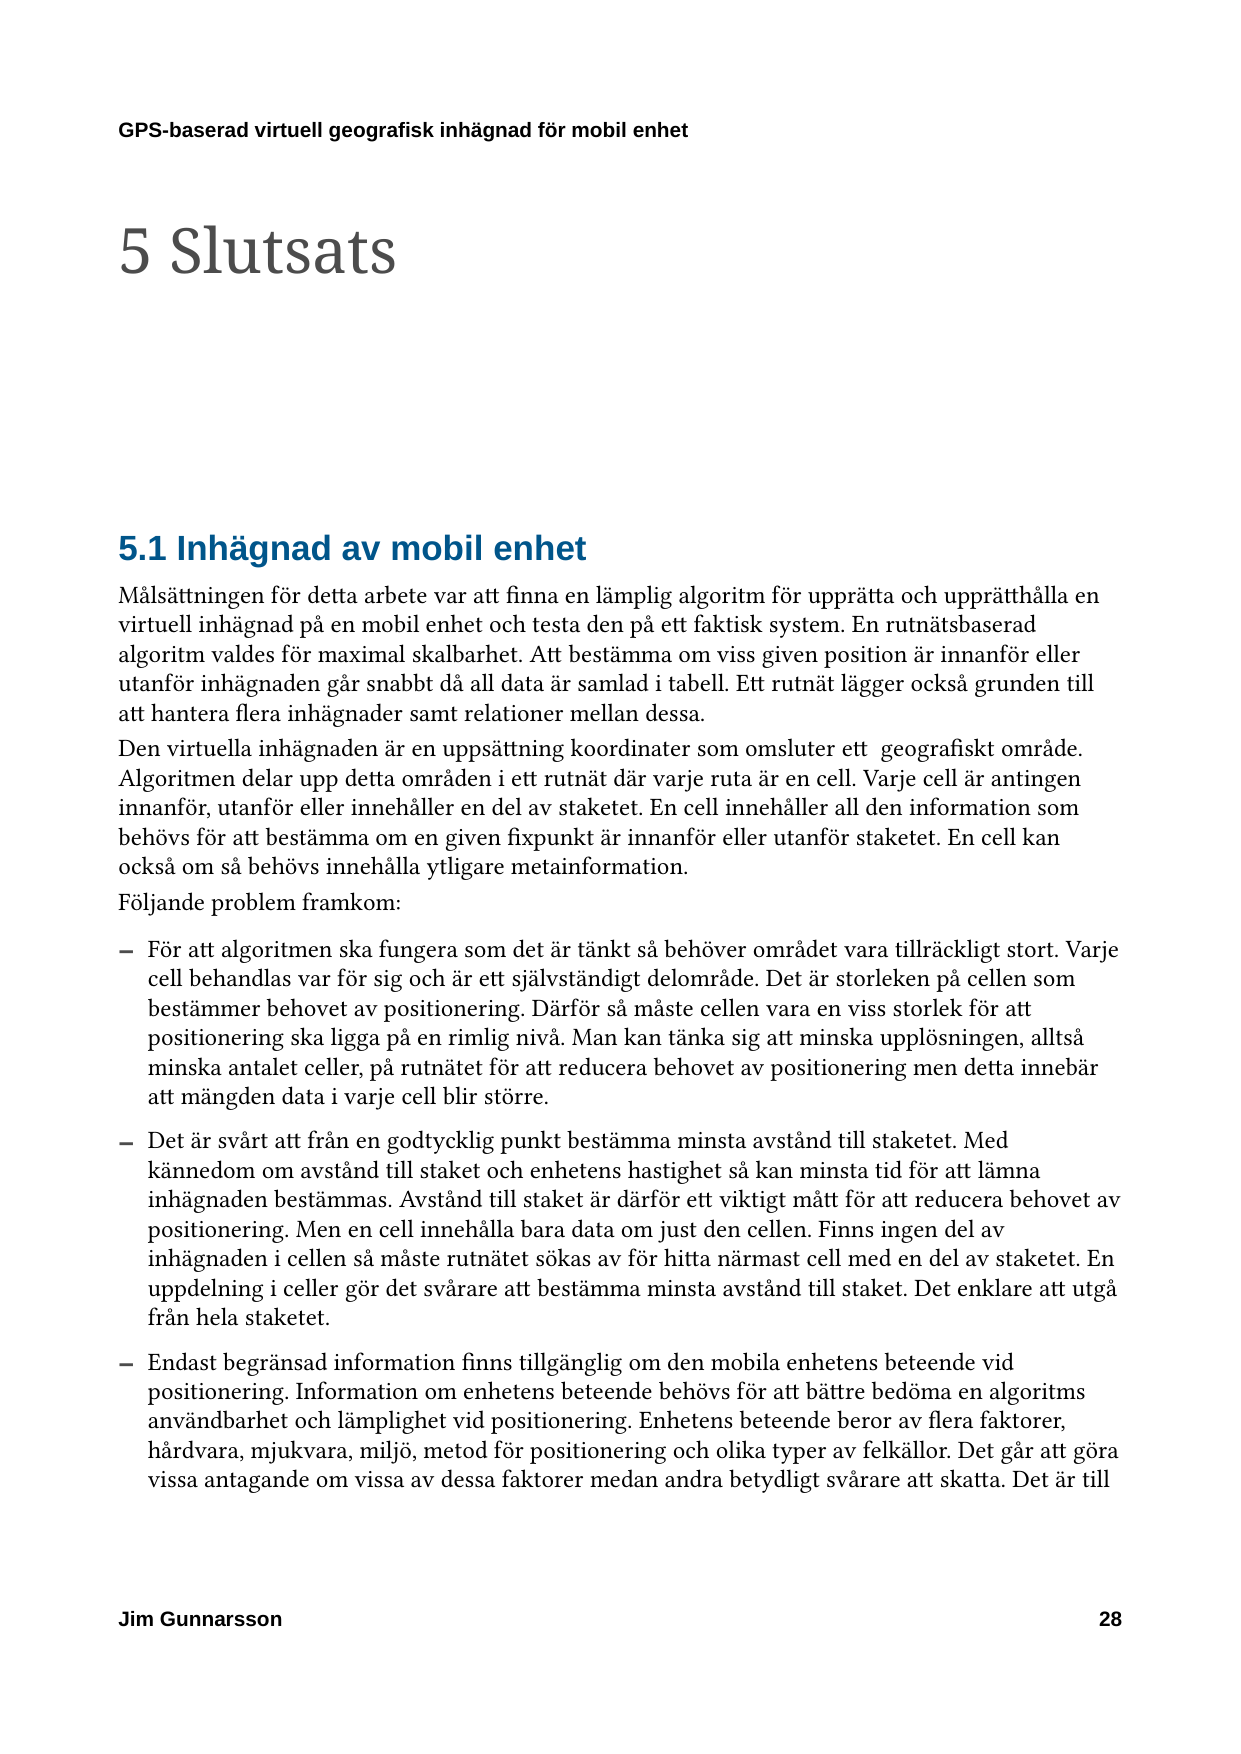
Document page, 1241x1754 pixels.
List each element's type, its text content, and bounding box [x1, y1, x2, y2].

text Följande problem framkom: [118, 886, 1122, 916]
list Endast begränsad information finns tillgänglig om den mobila enhetens beteende vid positionering. Information om enhetens beteende behövs för att bättre bedöma en algoritms användbarhet och lämplighet vid positionering. Enhetens beteende beror av flera faktorer, hårdvara, mjukvara, miljö, metod för positionering och olika typer av felkällor. Det går att göra vissa antagande om vissa av dessa faktorer medan andra betydligt svårare att skatta. Det är till [118, 1346, 1122, 1494]
subtitle Slutsats [118, 207, 1122, 292]
text Den virtuella inhägnaden är en uppsättning koordinater som omsluter ett geografiskt område. Algoritmen delar upp detta områden i ett rutnät där varje ruta är en cell. Varje cell är antingen innanför, utanför eller innehåller en del av staketet. En cell innehåller all den information som behövs för att bestämma om en given fixpunkt är innanför eller utanför staketet. En cell kan också om så behövs innehålla ytligare metainformation. [118, 733, 1122, 881]
list För att algoritmen ska fungera som det är tänkt så behöver området vara tillräckligt stort. Varje cell behandlas var för sig och är ett självständigt delområde. Det är storleken på cellen som bestämmer behovet av positionering. Därför så måste cellen vara en viss storlek för att positionering ska ligga på en rimlig nivå. Man kan tänka sig att minska upplösningen, alltså minska antalet celler, på rutnätet för att reducera behovet av positionering men detta innebär att mängden data i varje cell blir större. [118, 934, 1122, 1111]
subtitle Inhägnad av mobil enhet [118, 528, 1122, 568]
list Det är svårt att från en godtycklig punkt bestämma minsta avstånd till staketet. Med kännedom om avstånd till staket och enhetens hastighet så kan minsta tid för att lämna inhägnaden bestämmas. Avstånd till staket är därför ett viktigt mått för att reducera behovet av positionering. Men en cell innehålla bara data om just den cellen. Finns ingen del av inhägnaden i cellen så måste rutnätet sökas av för hitta närmast cell med en del av staketet. En uppdelning i celler gör det svårare att bestämma minsta avstånd till staket. Det enklare att utgå från hela staketet. [118, 1125, 1122, 1332]
text Målsättningen för detta arbete var att finna en lämplig algoritm för upprätta och upprätthålla en virtuell inhägnad på en mobil enhet och testa den på ett faktisk system. En rutnätsbaserad algoritm valdes för maximal skalbarhet. Att bestämma om viss given position är innanför eller utanför inhägnaden går snabbt då all data är samlad i tabell. Ett rutnät lägger också grunden till att hantera flera inhägnader samt relationer mellan dessa. [118, 580, 1122, 727]
